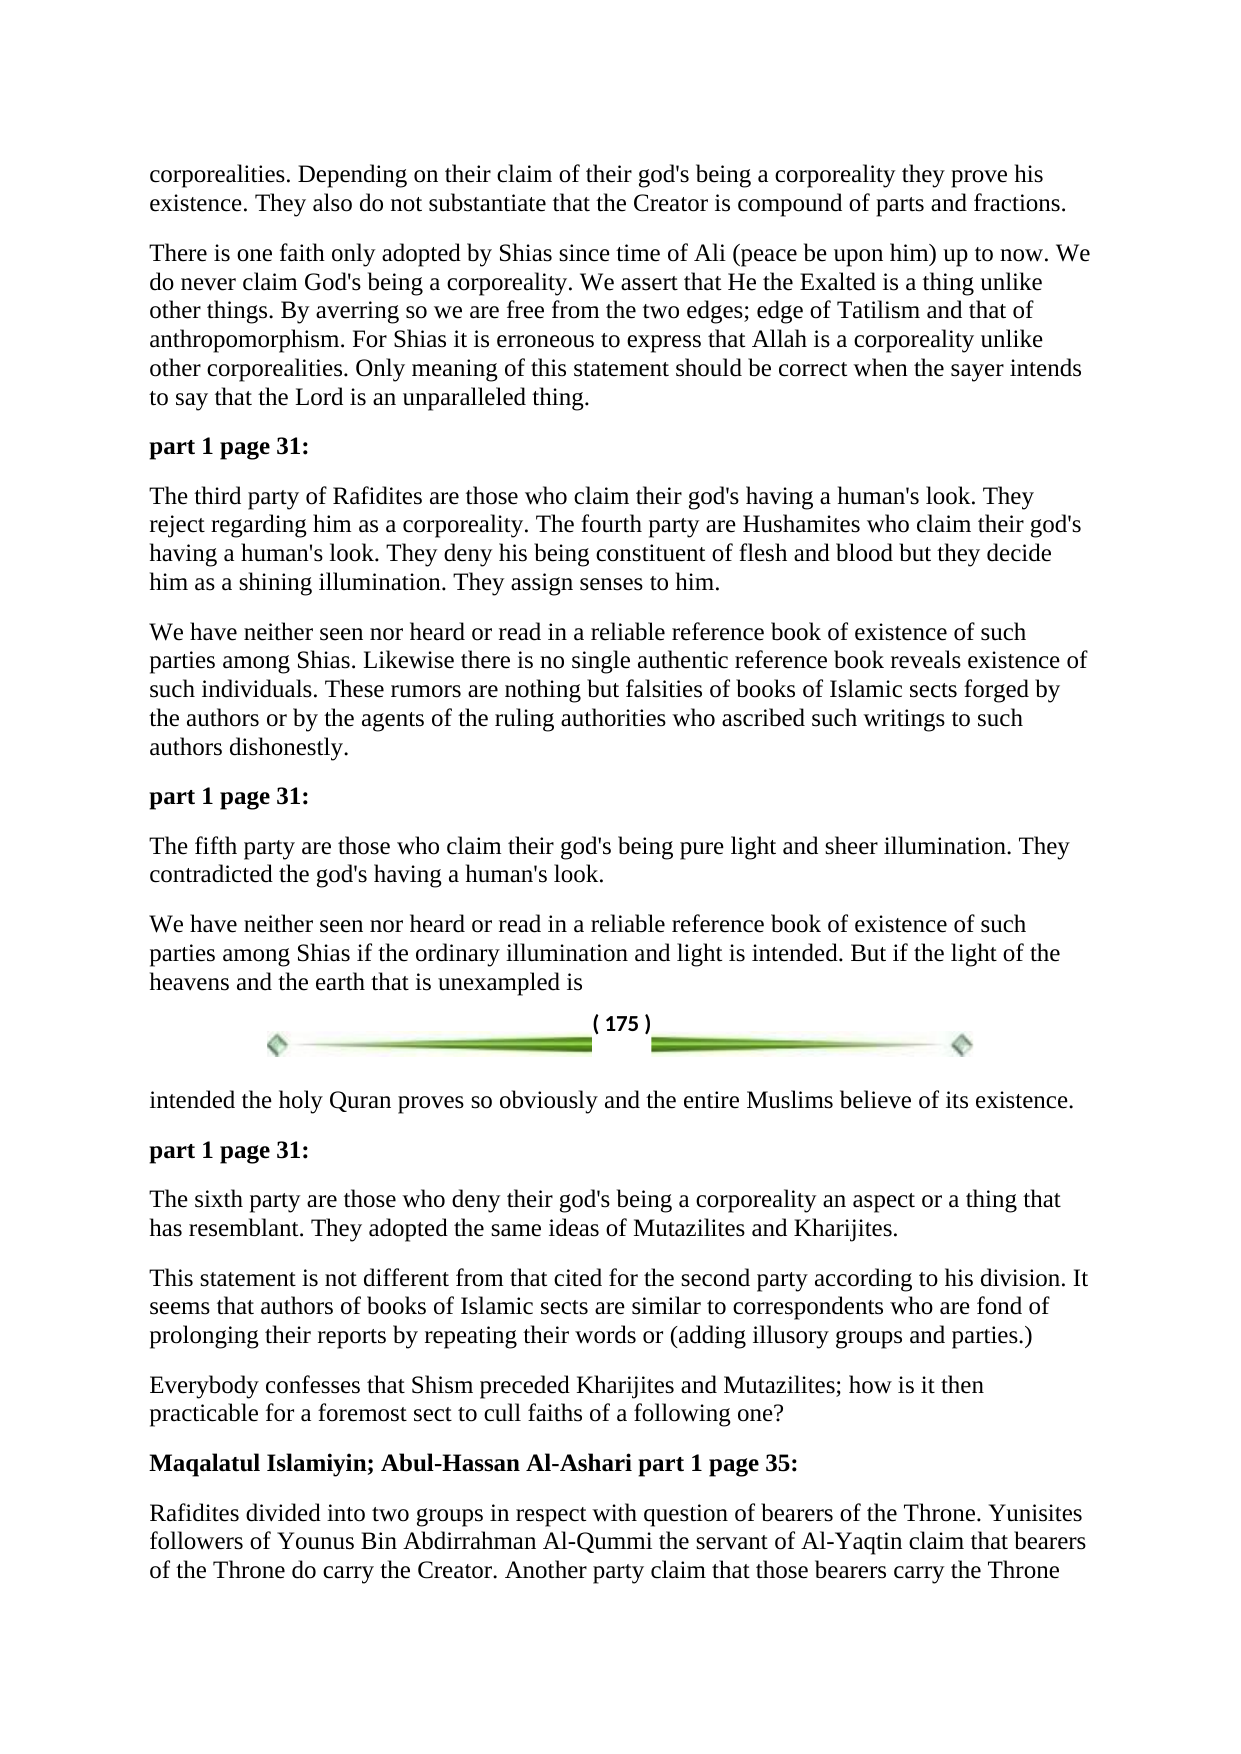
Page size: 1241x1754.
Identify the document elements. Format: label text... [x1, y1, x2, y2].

table_header corporealities. Depending on their claim of their god's being a corporeality they prove his existence. They also do not substantiate that the Creator is compound of parts and fractions. There is one faith only adopted by Shias since time of Ali (peace be upon him) up to now. We do never claim God's being a corporeality. We assert that He the Exalted is a thing unlike other things. By averring so we are free from the two edges; edge of Tatilism and that of anthropomorphism. For Shias it is erroneous to express that Allah is a corporeality unlike other corporealities. Only meaning of this statement should be correct when the sayer intends to say that the Lord is an unparalleled thing. part 1 page 31: The third party of Rafidites are those who claim their god's having a human's look. They reject regarding him as a corporeality. The fourth party are Hushamites who claim their god's having a human's look. They deny his being constituent of flesh and blood but they decide him as a shining illumination. They assign senses to him. We have neither seen nor heard or read in a reliable reference book of existence of such parties among Shias. Likewise there is no single authentic reference book reveals existence of such individuals. These rumors are nothing but falsities of books of Islamic sects forged by the authors or by the agents of the ruling authorities who ascribed such writings to such authors dishonestly. part 1 page 31: The fifth party are those who claim their god's being pure light and sheer illumination. They contradicted the god's having a human's look. We have neither seen nor heard or read in a reliable reference book of existence of such parties among Shias if the ordinary illumination and light is intended. But if the light of the heavens and the earth that is unexampled is [148, 148, 1093, 1007]
table_header ( 175 ) intended the holy Quran proves so obviously and the entire Muslims believe of its existence. part 1 page 31: The sixth party are those who deny their god's being a corporeality an aspect or a thing that has resemblant. They adopted the same ideas of Mutazilites and Kharijites. This statement is not different from that cited for the second party according to his division. It seems that authors of books of Islamic sects are similar to correspondents who are fond of prolonging their reports by repeating their words or (adding illusory groups and parties.) Everybody confesses that Shism preceded Kharijites and Mutazilites; how is it then practicable for a foremost sect to cull faiths of a following one? Maqalatul Islamiyin; Abul­-Hassan Al-­Ashari part 1 page 35: Rafidites divided into two groups in respect with question of bearers of the Throne. Yunisites followers of Younus Bin Abdirrahman Al-­Qummi the servant of Al-Yaqtin claim that bearers of the Throne do carry the Creator. Another party claim that those bearers carry the Throne [148, 1008, 1093, 1586]
